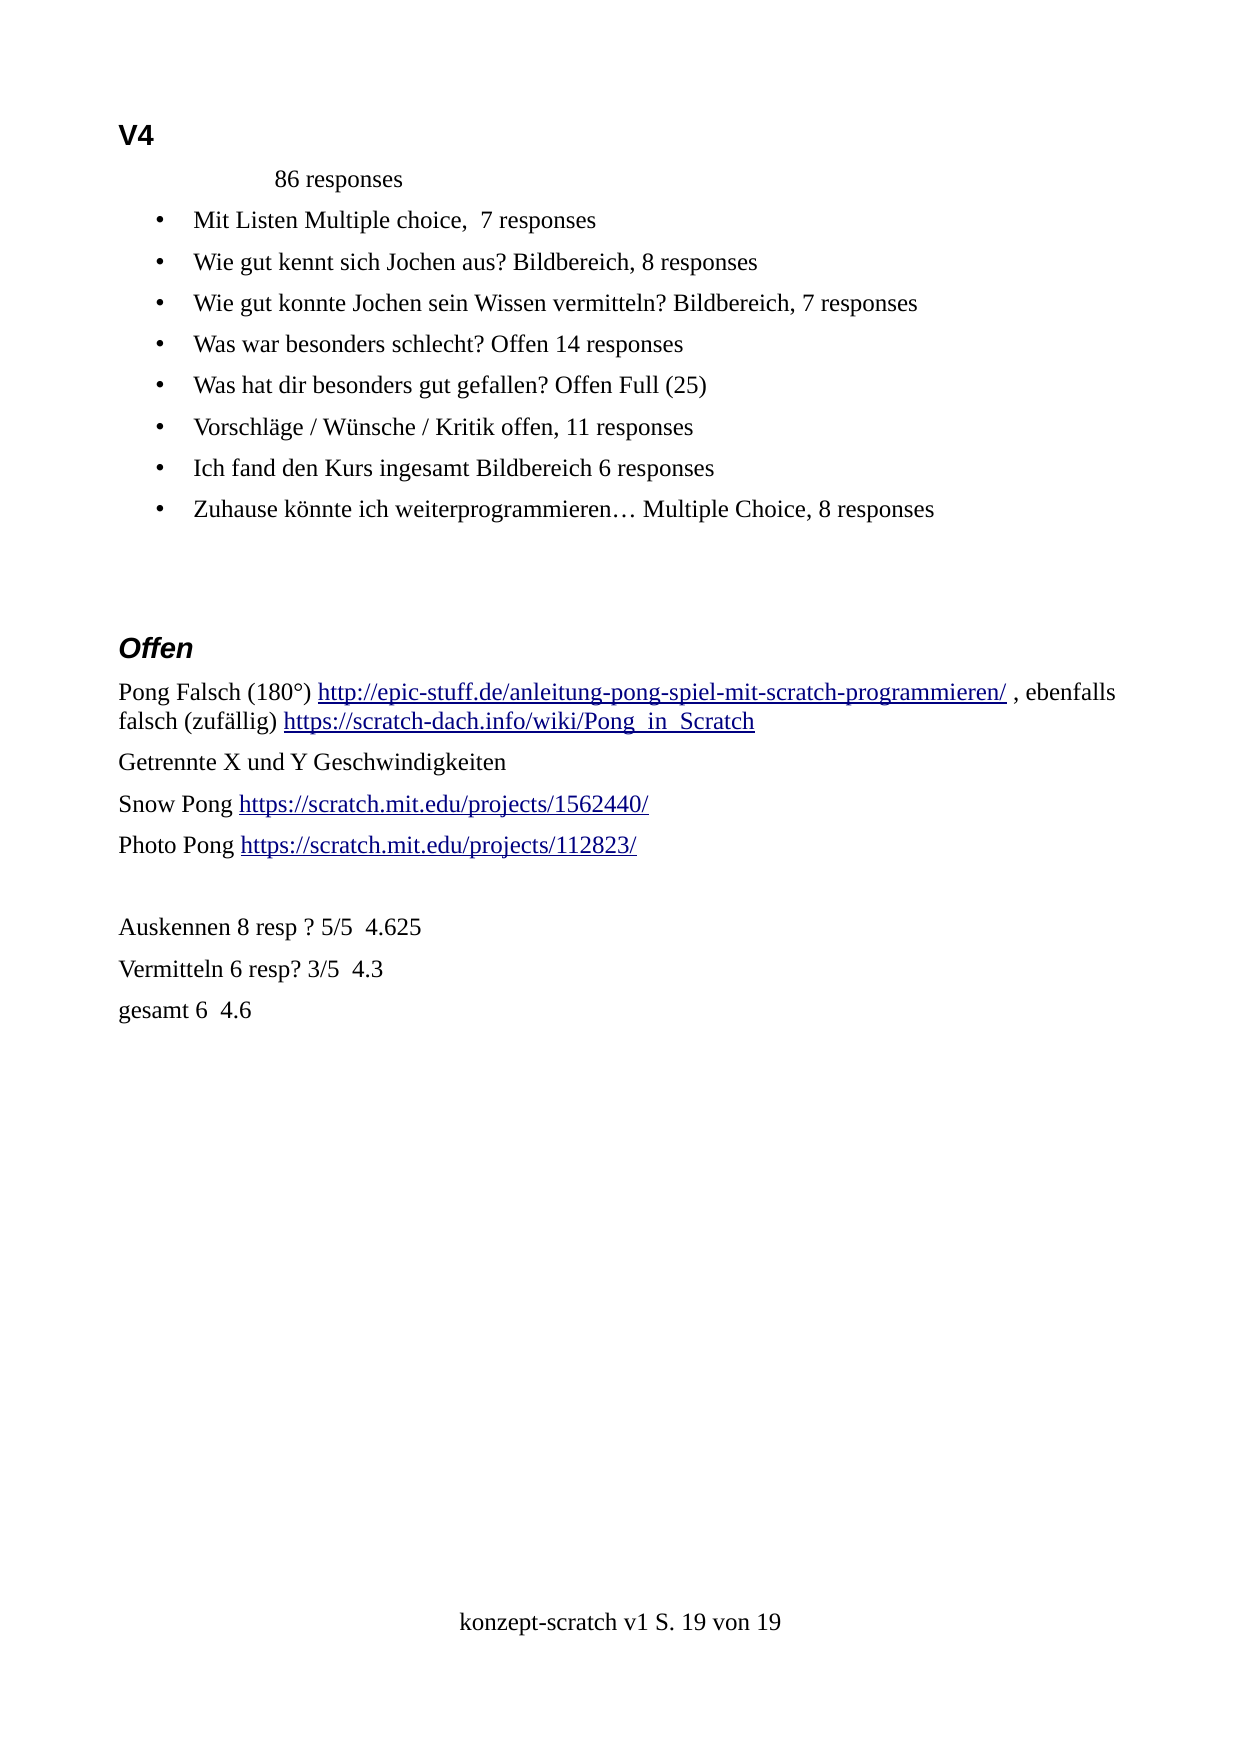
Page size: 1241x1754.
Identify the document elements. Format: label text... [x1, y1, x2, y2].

subtitle V4 [118, 118, 1122, 152]
text Photo Pong https://scratch.mit.edu/projects/112823/ [118, 830, 1122, 859]
subtitle Offen [118, 631, 1122, 665]
text gesamt 6 4.6 [118, 995, 1122, 1024]
text Snow Pong https://scratch.mit.edu/projects/1562440/ [118, 789, 1122, 817]
list Mit Listen Multiple choice, 7 responses [156, 205, 1122, 234]
list Wie gut kennt sich Jochen aus? Bildbereich, 8 responses [156, 247, 1122, 275]
list Vorschläge / Wünsche / Kritik offen, 11 responses [156, 412, 1122, 440]
text Vermitteln 6 resp? 3/5 4.3 [118, 954, 1122, 982]
text Getrennte X und Y Geschwindigkeiten [118, 747, 1122, 776]
list Zuhause könnte ich weiterprogrammieren… Multiple Choice, 8 responses [156, 494, 1122, 523]
text Auskennen 8 resp ? 5/5 4.625 [118, 912, 1122, 941]
list Wie gut konnte Jochen sein Wissen vermitteln? Bildbereich, 7 responses [156, 288, 1122, 317]
list 86 responses [231, 164, 1122, 193]
list Was hat dir besonders gut gefallen? Offen Full (25) [156, 370, 1122, 399]
list Was war besonders schlecht? Offen 14 responses [156, 329, 1122, 358]
list Ich fand den Kurs ingesamt Bildbereich 6 responses [156, 453, 1122, 482]
text Pong Falsch (180°) http://epic-stuff.de/anleitung-pong-spiel-mit-scratch-programmieren/ , ebenfalls falsch (zufällig) https://scratch-dach.info/wiki/Pong_in_Scratch [118, 677, 1122, 735]
